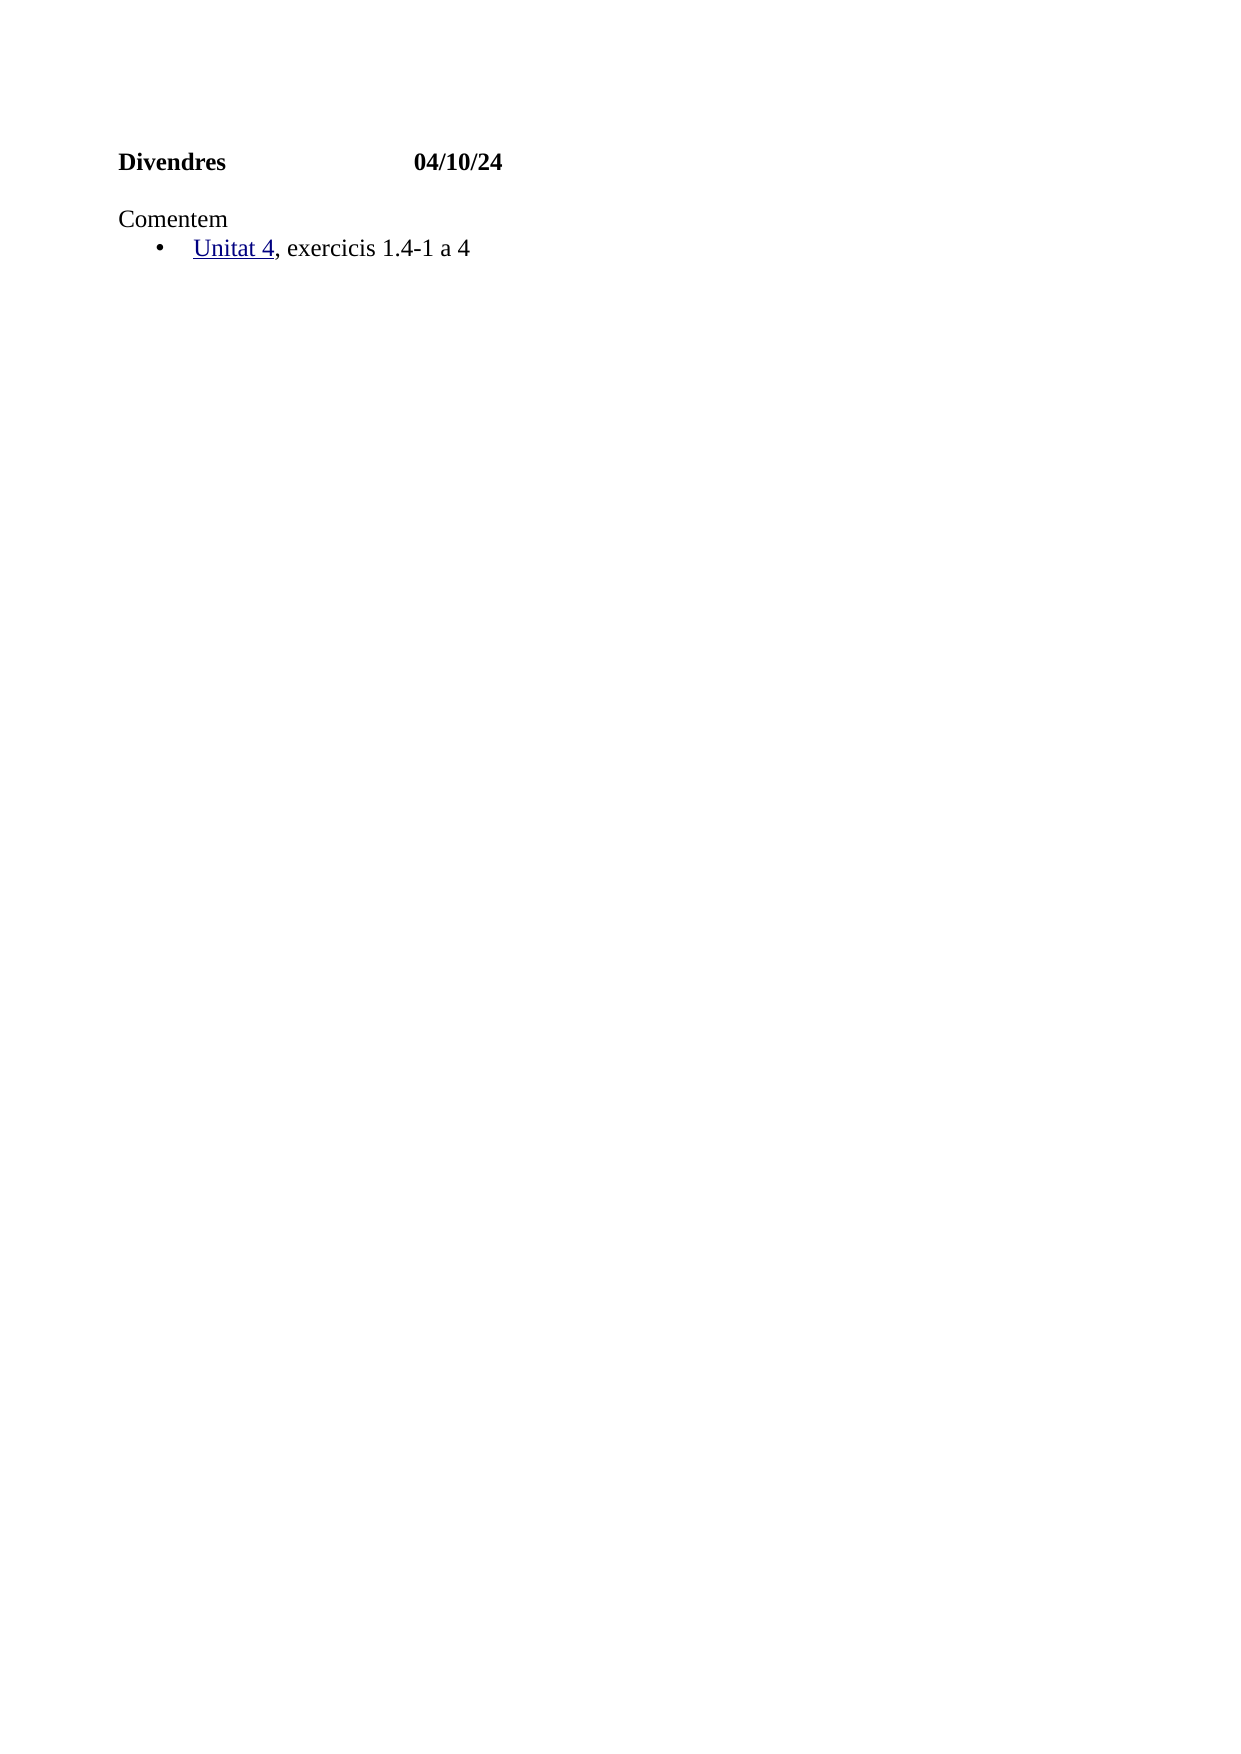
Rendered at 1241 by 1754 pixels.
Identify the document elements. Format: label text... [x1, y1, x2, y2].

text Divendres 04/10/24 [118, 147, 1122, 176]
text Comentem [118, 204, 1122, 233]
list Unitat 4, exercicis 1.4-1 a 4 [156, 233, 1122, 262]
